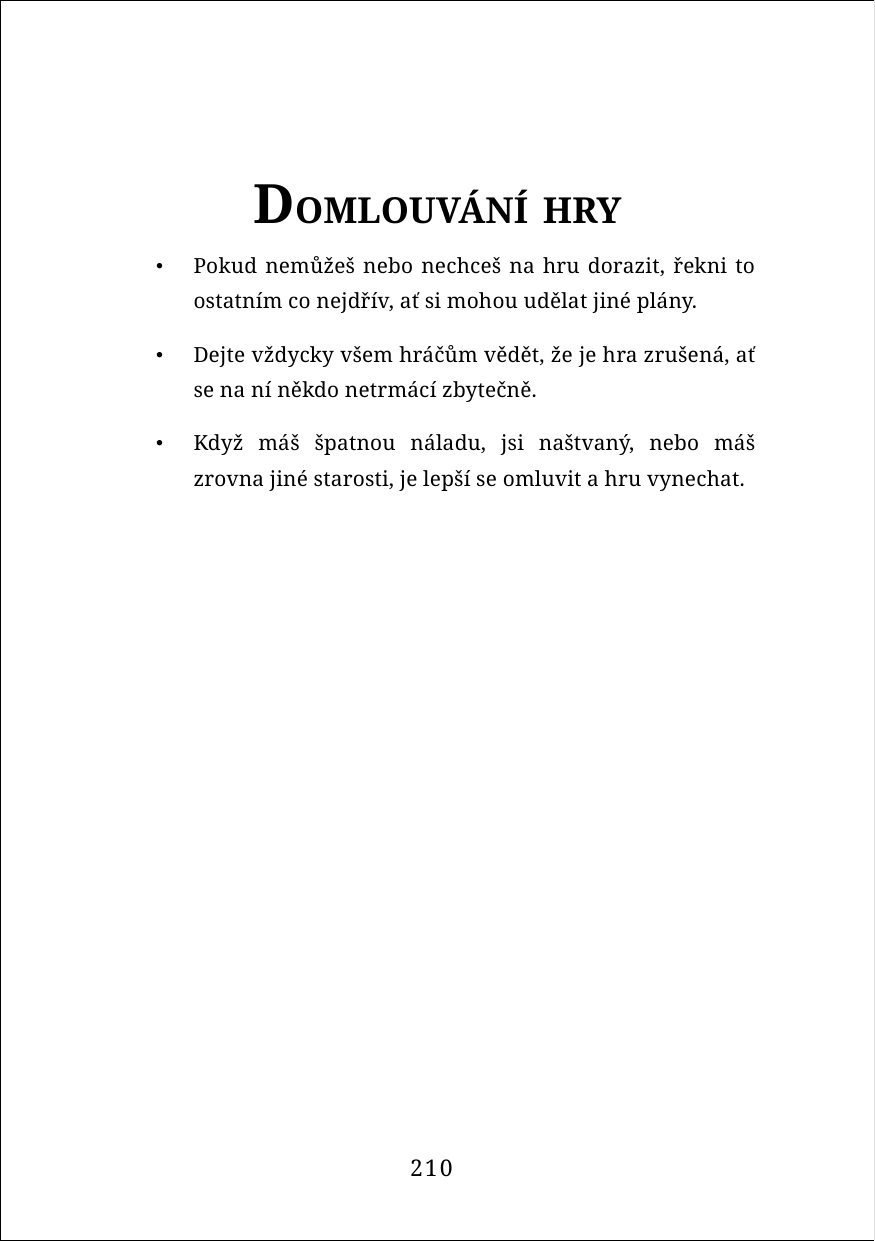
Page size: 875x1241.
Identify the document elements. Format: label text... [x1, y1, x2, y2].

list Když máš špatnou náladu, jsi naštvaný, nebo máš zrovna jiné starosti, je lepší se omluvit a hru vynechat. [156, 428, 756, 492]
subtitle Domlouvání hry [118, 166, 756, 239]
list Dejte vždycky všem hráčům vědět, že je hra zrušená, ať se na ní někdo netrmácí zbytečně. [156, 340, 756, 404]
list Pokud nemůžeš nebo nechceš na hru dorazit, řekni to ostatním co nejdřív, ať si mohou udělat jiné plány. [156, 251, 756, 315]
